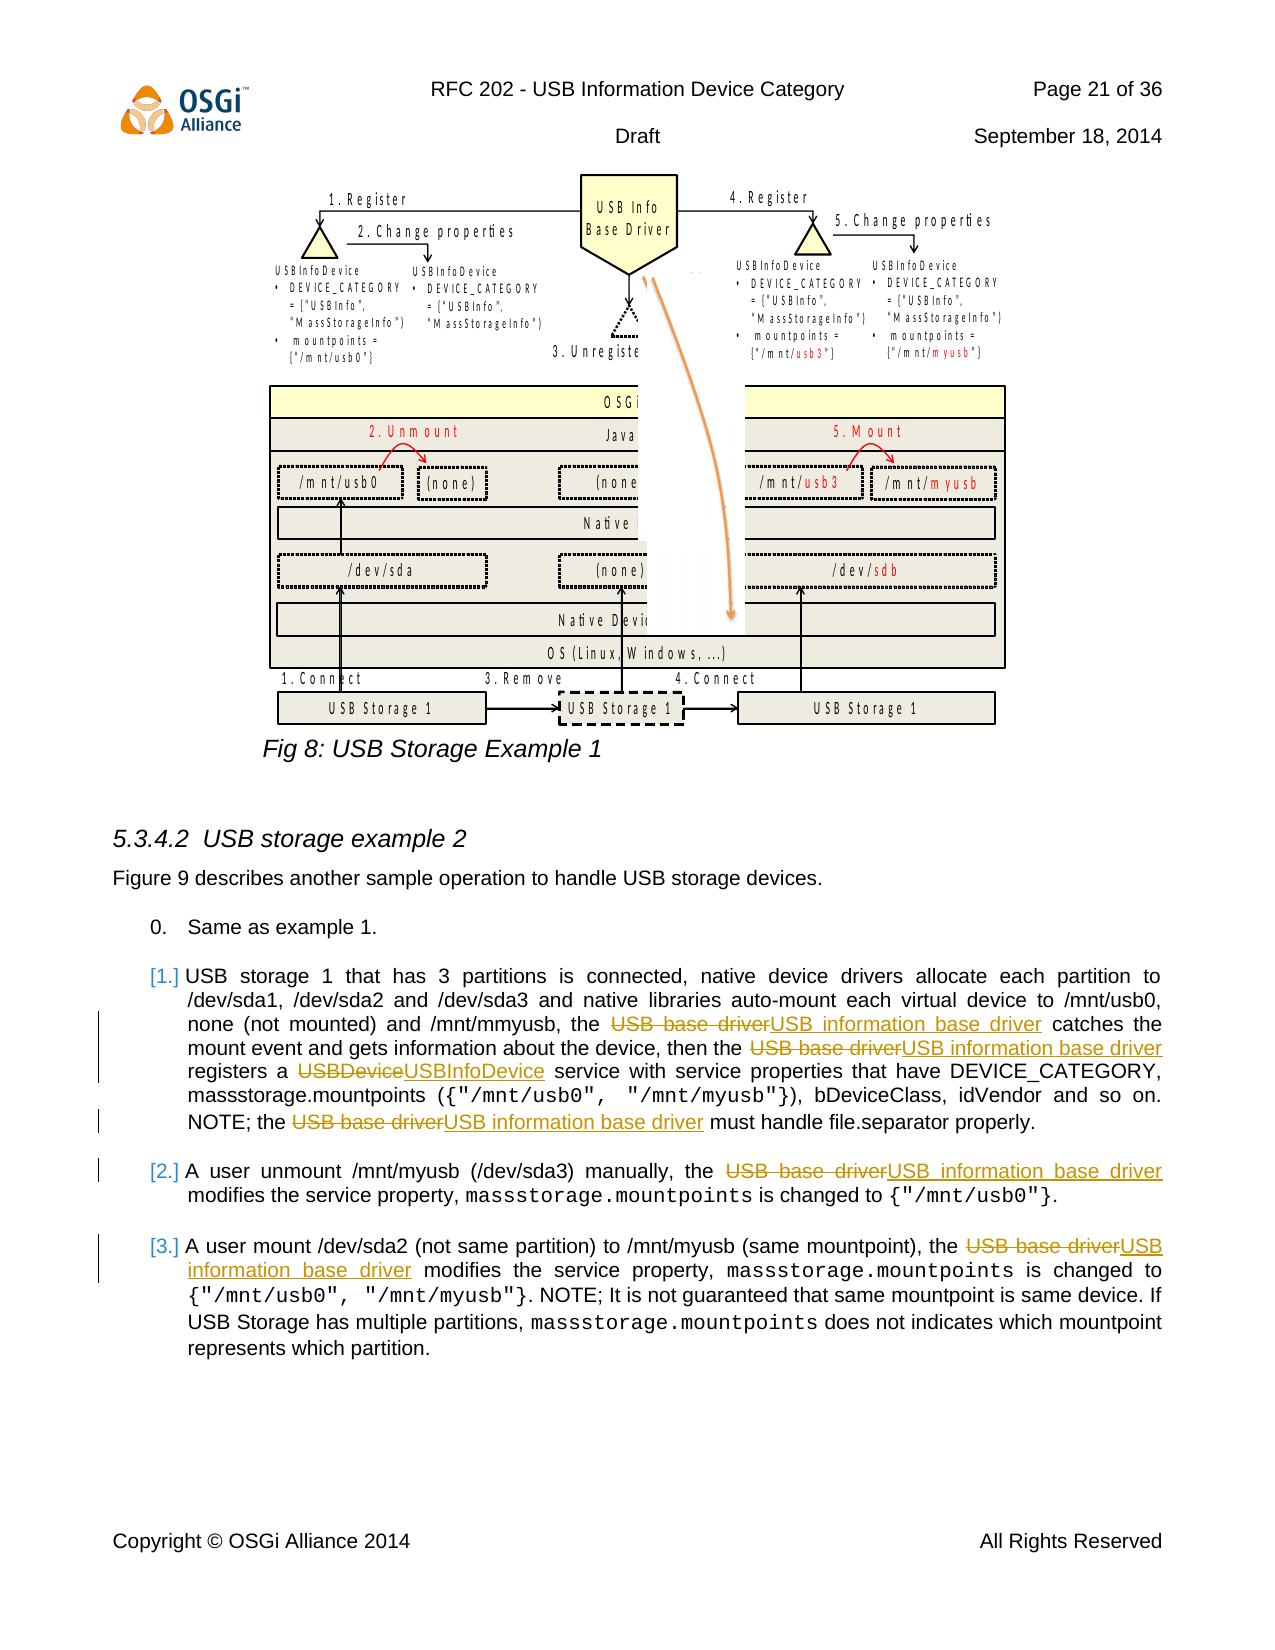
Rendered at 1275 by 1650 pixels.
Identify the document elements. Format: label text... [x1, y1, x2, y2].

list A user unmount /mnt/myusb (/dev/sda3) manually, the USB information base driver modifies the service property, massstorage.mountpoints is changed to {"/mnt/usb0"}. [150, 1158, 1162, 1208]
subtitle USB storage example 2 [112, 824, 1162, 853]
list Same as example 1. [150, 914, 1162, 938]
list USB storage 1 that has 3 partitions is connected, native device drivers allocate each partition to /dev/sda1, /dev/sda2 and /dev/sda3 and native libraries auto-mount each virtual device to /mnt/usb0, none (not mounted) and /mnt/mmyusb, the USB information base driver catches the mount event and gets information about the device, then the USB information base driver registers a USBInfoDevice service with service properties that have DEVICE_CATEGORY, massstorage.mountpoints ({"/mnt/usb0", "/mnt/myusb"}), bDeviceClass, idVendor and so on. NOTE; the USB information base driver must handle file.separator properly. [150, 963, 1162, 1133]
text Figure 9 describes another sample operation to handle USB storage devices. [112, 866, 1162, 889]
text Fig 8: USB Storage Example 1 [262, 734, 1013, 763]
list A user mount /dev/sda2 (not same partition) to /mnt/myusb (same mountpoint), the USB information base driver modifies the service property, massstorage.mountpoints is changed to {"/mnt/usb0", "/mnt/myusb"}. NOTE; It is not guaranteed that same mountpoint is same device. If USB Storage has multiple partitions, massstorage.mountpoints does not indicates which mountpoint represents which partition. [150, 1233, 1162, 1359]
picture [113, 78, 257, 142]
